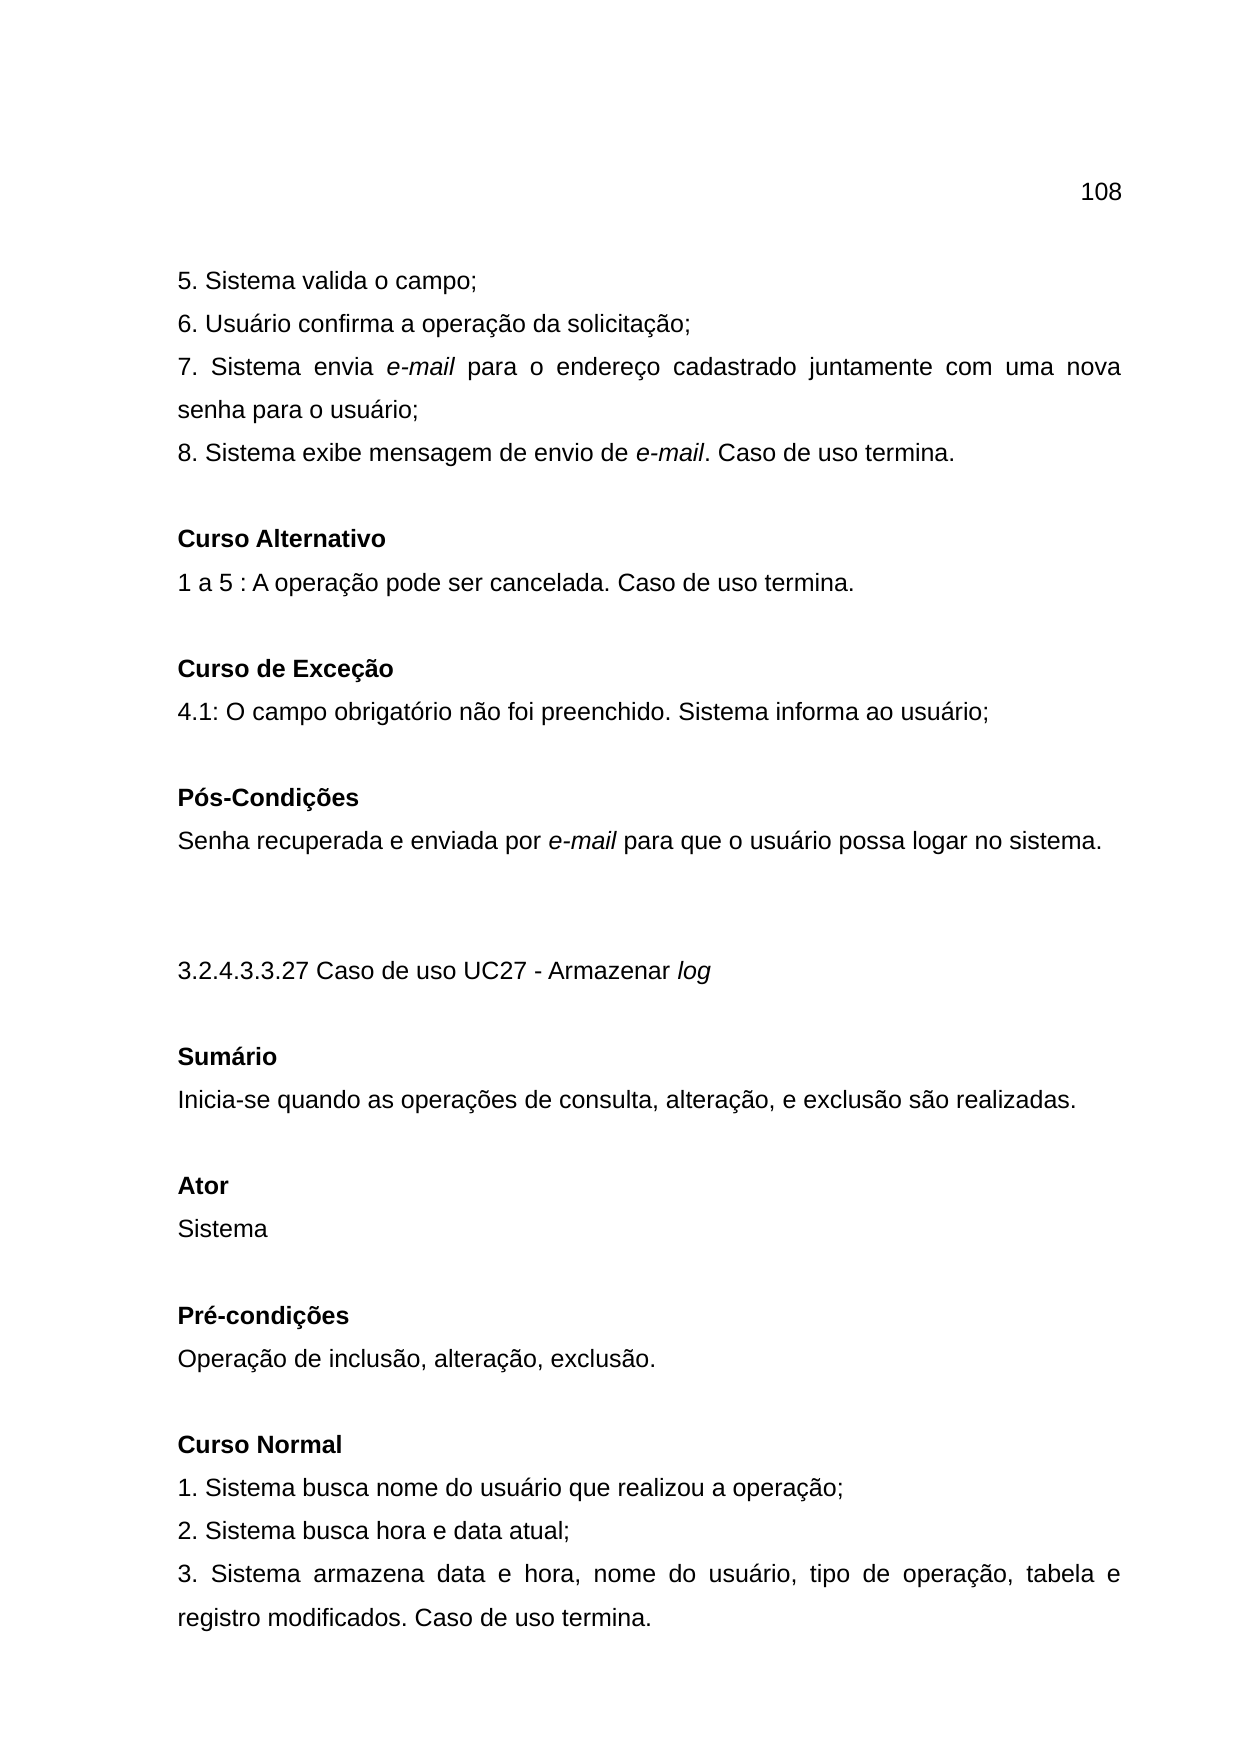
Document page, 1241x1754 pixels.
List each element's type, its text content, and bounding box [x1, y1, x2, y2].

text 8. Sistema exibe mensagem de envio de e-mail. Caso de uso termina. [177, 438, 1122, 467]
text Sumário [177, 1042, 1122, 1071]
text Inicia-se quando as operações de consulta, alteração, e exclusão são realizadas. [177, 1085, 1122, 1114]
text 3.2.4.3.3.27 Caso de uso UC27 - Armazenar log [177, 956, 1122, 984]
text 1 a 5 : A operação pode ser cancelada. Caso de uso termina. [177, 568, 1122, 596]
text Ator [177, 1171, 1122, 1200]
text Curso Normal [177, 1430, 1122, 1459]
text 6. Usuário confirma a operação da solicitação; [177, 309, 1122, 338]
text Operação de inclusão, alteração, exclusão. [177, 1344, 1122, 1373]
text 3. Sistema armazena data e hora, nome do usuário, tipo de operação, tabela e registro modificados. Caso de uso termina. [177, 1559, 1122, 1631]
text 1. Sistema busca nome do usuário que realizou a operação; [177, 1473, 1122, 1502]
text 7. Sistema envia e-mail para o endereço cadastrado juntamente com uma nova senha para o usuário; [177, 352, 1122, 424]
text Curso Alternativo [177, 524, 1122, 553]
text Sistema [177, 1214, 1122, 1243]
text Curso de Exceção [177, 654, 1122, 683]
text Pré-condições [177, 1301, 1122, 1329]
text Senha recuperada e enviada por e-mail para que o usuário possa logar no sistema. [177, 826, 1122, 855]
text 4.1: O campo obrigatório não foi preenchido. Sistema informa ao usuário; [177, 697, 1122, 726]
text 2. Sistema busca hora e data atual; [177, 1516, 1122, 1545]
text Pós-Condições [177, 783, 1122, 812]
text 5. Sistema valida o campo; [177, 266, 1122, 294]
